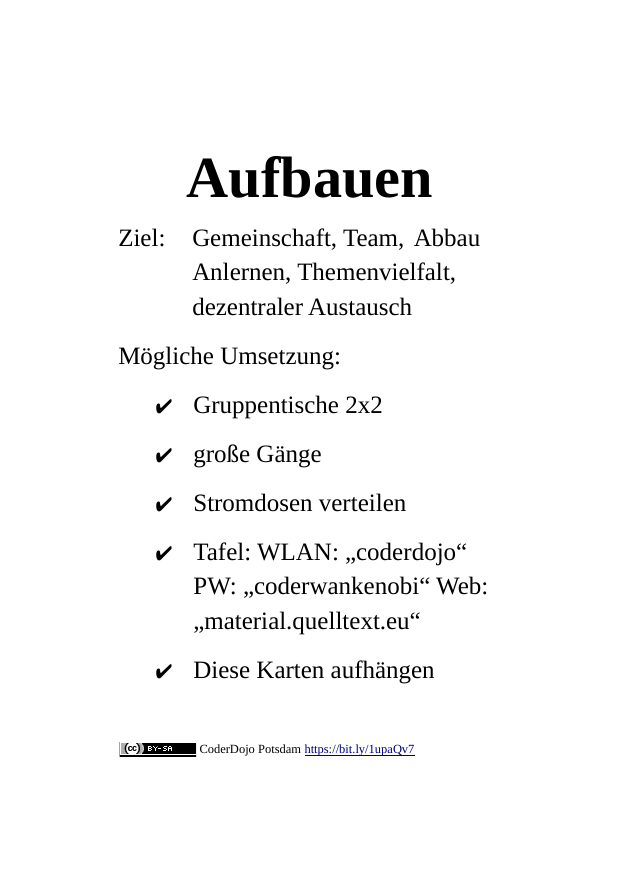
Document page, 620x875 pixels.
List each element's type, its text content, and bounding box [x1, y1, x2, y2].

text Mögliche Umsetzung: [118, 341, 501, 369]
list Stromdosen verteilen [156, 488, 501, 517]
list Tafel: WLAN: „coderdojo“ PW: „coderwankenobi“ Web: „material.quelltext.eu“ [156, 537, 501, 635]
list große Gänge [156, 439, 501, 468]
picture [119, 742, 197, 757]
text Ziel: Gemeinschaft, Team, Abbau Anlernen, Themenvielfalt, dezentraler Austausch [118, 223, 501, 320]
title Aufbauen [118, 143, 501, 210]
list Diese Karten aufhängen [156, 655, 501, 684]
list Gruppentische 2x2 [156, 390, 501, 418]
